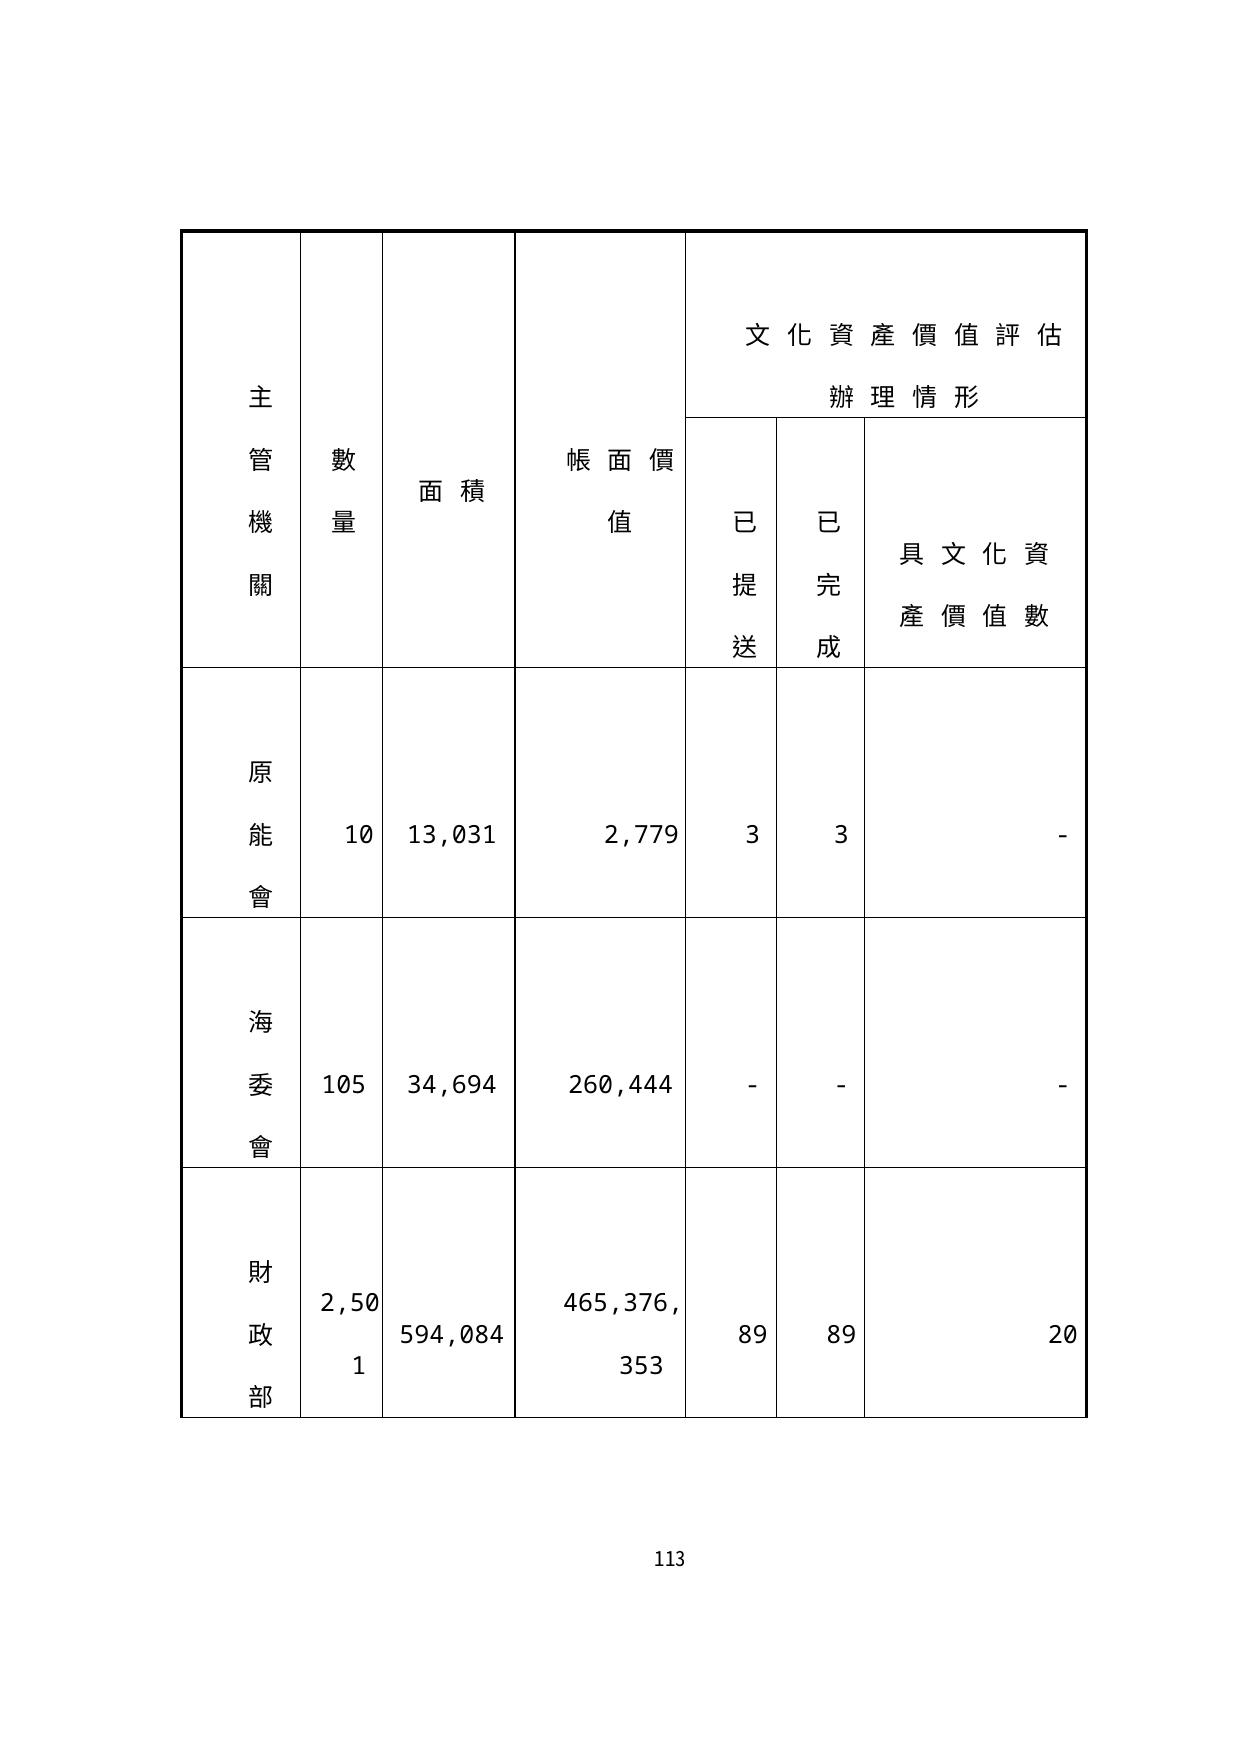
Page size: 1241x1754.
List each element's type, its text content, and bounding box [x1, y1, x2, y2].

table_cell 260,444 [516, 918, 685, 1167]
table_cell 2,779 [516, 668, 685, 917]
table_header 文化資產價值評估辦理情形 [686, 233, 1085, 417]
table_header 帳面價值 [516, 233, 685, 667]
table_cell - [686, 918, 776, 1167]
table_cell 13,031 [383, 668, 514, 917]
table_cell 89 [777, 1168, 864, 1417]
table_cell 海委會 [183, 918, 300, 1167]
table_cell 20 [865, 1168, 1085, 1417]
table_cell 2,501 [301, 1168, 382, 1417]
table_cell - [865, 668, 1085, 917]
table_cell 105 [301, 918, 382, 1167]
table_cell 10 [301, 668, 382, 917]
table_cell - [865, 918, 1085, 1167]
table_cell 3 [777, 668, 864, 917]
table_header 數量 [301, 233, 382, 667]
table_header 主管機關 [183, 233, 300, 667]
table_cell 已提送 [686, 418, 776, 667]
table_header 面積 [383, 233, 514, 667]
table_cell - [777, 918, 864, 1167]
table_cell 34,694 [383, 918, 514, 1167]
table_cell 具文化資產價值數 [865, 418, 1085, 667]
table_cell 已完成 [777, 418, 864, 667]
table_cell 594,084 [383, 1168, 514, 1417]
table_cell 89 [686, 1168, 776, 1417]
table_cell 3 [686, 668, 776, 917]
table_cell 原能會 [183, 668, 300, 917]
table_cell 465,376,353 [516, 1168, 685, 1417]
table_cell 財政部 [183, 1168, 300, 1417]
